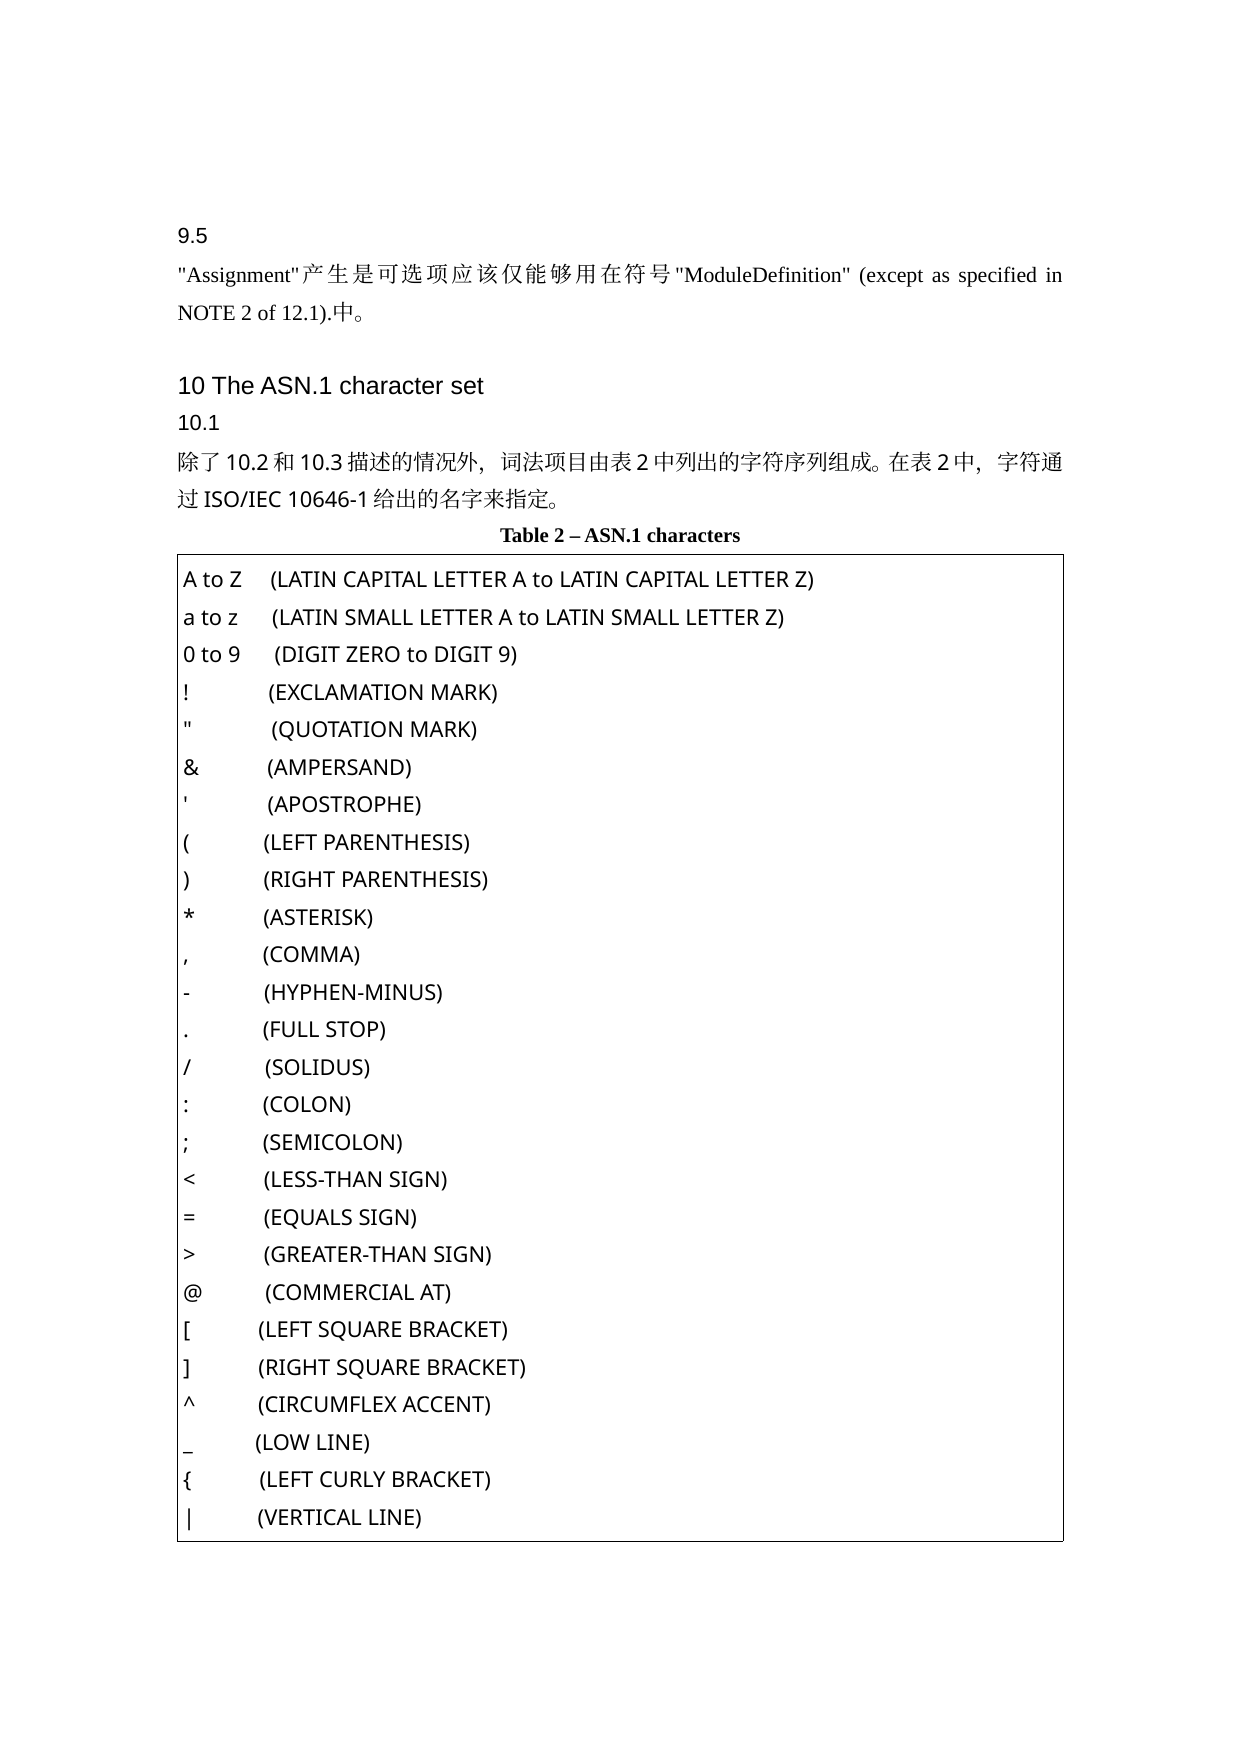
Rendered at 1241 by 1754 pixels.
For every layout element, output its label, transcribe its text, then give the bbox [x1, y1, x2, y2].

text Table 2 – ASN.1 characters [177, 517, 1063, 554]
table_header A to Z (LATIN CAPITAL LETTER A to LATIN CAPITAL LETTER Z) a to z (LATIN SMALL LETTER A to LATIN SMALL LETTER Z) 0 to 9 (DIGIT ZERO to DIGIT 9) ! (EXCLAMATION MARK) " (QUOTATION MARK) & (AMPERSAND) ' (APOSTROPHE) ( (LEFT PARENTHESIS) ) (RIGHT PARENTHESIS) * (ASTERISK) , (COMMA) - (HYPHEN-MINUS) . (FULL STOP) / (SOLIDUS) : (COLON) ; (SEMICOLON) < (LESS-THAN SIGN) = (EQUALS SIGN) > (GREATER-THAN SIGN) @ (COMMERCIAL AT) [ (LEFT SQUARE BRACKET) ] (RIGHT SQUARE BRACKET) ^ (CIRCUMFLEX ACCENT) _ (LOW LINE) { (LEFT CURLY BRACKET) | (VERTICAL LINE) [178, 555, 1063, 1541]
subtitle 10 The ASN.1 character set [177, 367, 1063, 404]
subtitle 9.5 [177, 217, 1063, 254]
text 除了10.2和10.3描述的情况外，词法项目由表2中列出的字符序列组成。在表2中，字符通过ISO/IEC 10646-1给出的名字来指定。 [177, 442, 1063, 517]
text "Assignment"产生是可选项应该仅能够用在符号"ModuleDefinition" (except as specified in NOTE 2 of 12.1).中。 [177, 254, 1063, 329]
subtitle 10.1 [177, 404, 1063, 442]
